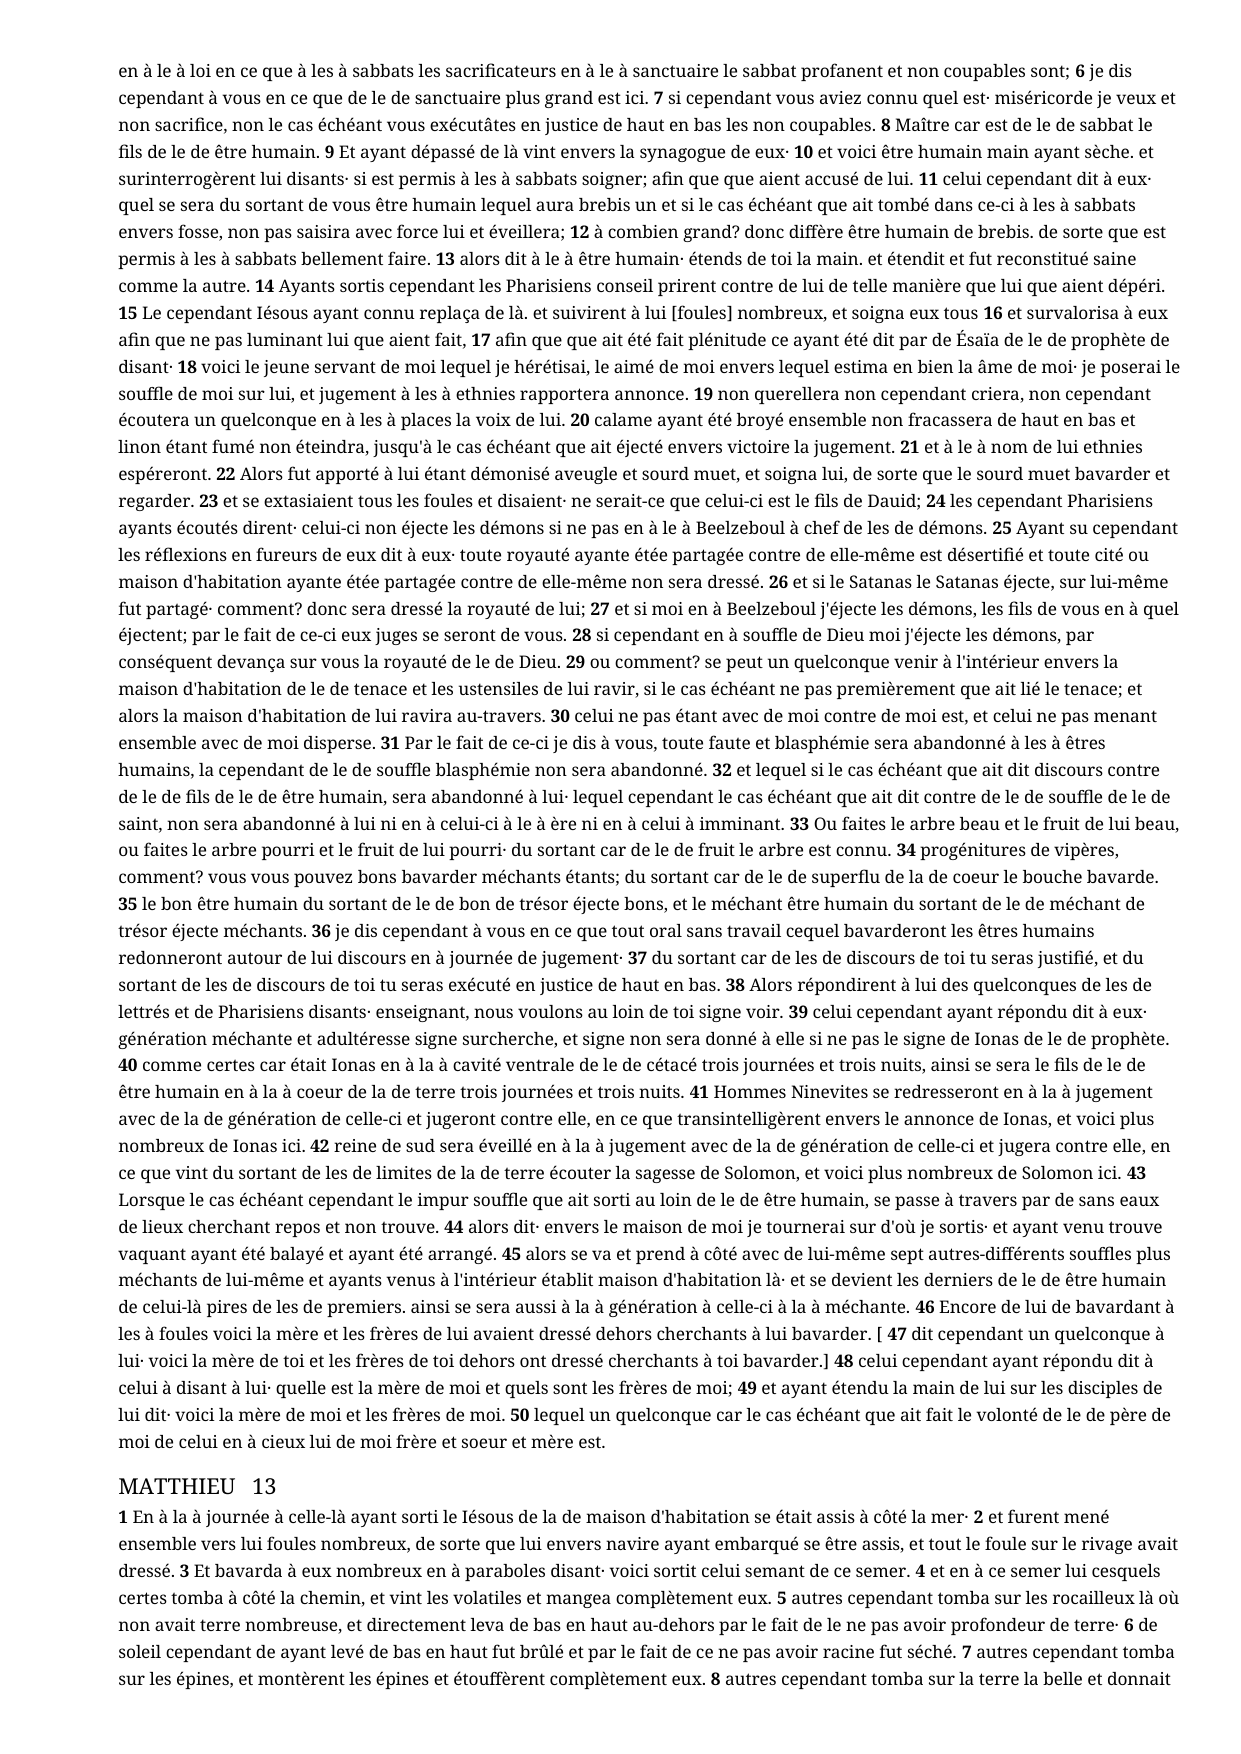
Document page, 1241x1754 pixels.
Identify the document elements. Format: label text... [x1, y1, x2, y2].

text 1 En à la à journée à celle-là ayant sorti le Iésous de la de maison d'habitation se était assis à côté la mer· 2 et furent mené ensemble vers lui foules nombreux, de sorte que lui envers navire ayant embarqué se être assis, et tout le foule sur le rivage avait dressé. 3 Et bavarda à eux nombreux en à paraboles disant· voici sortit celui semant de ce semer. 4 et en à ce semer lui cesquels certes tomba à côté la chemin, et vint les volatiles et mangea complètement eux. 5 autres cependant tomba sur les rocailleux là où non avait terre nombreuse, et directement leva de bas en haut au-dehors par le fait de le ne pas avoir profondeur de terre· 6 de soleil cependant de ayant levé de bas en haut fut brûlé et par le fait de ce ne pas avoir racine fut séché. 7 autres cependant tomba sur les épines, et montèrent les épines et étouffèrent complètement eux. 8 autres cependant tomba sur la terre la belle et donnait [118, 1505, 1181, 1690]
text en à le à loi en ce que à les à sabbats les sacrificateurs en à le à sanctuaire le sabbat profanent et non coupables sont; 6 je dis cependant à vous en ce que de le de sanctuaire plus grand est ici. 7 si cependant vous aviez connu quel est· miséricorde je veux et non sacrifice, non le cas échéant vous exécutâtes en justice de haut en bas les non coupables. 8 Maître car est de le de sabbat le fils de le de être humain. 9 Et ayant dépassé de là vint envers la synagogue de eux· 10 et voici être humain main ayant sèche. et surinterrogèrent lui disants· si est permis à les à sabbats soigner; afin que que aient accusé de lui. 11 celui cependant dit à eux· quel se sera du sortant de vous être humain lequel aura brebis un et si le cas échéant que ait tombé dans ce-ci à les à sabbats envers fosse, non pas saisira avec force lui et éveillera; 12 à combien grand? donc diffère être humain de brebis. de sorte que est permis à les à sabbats bellement faire. 13 alors dit à le à être humain· étends de toi la main. et étendit et fut reconstitué saine comme la autre. 14 Ayants sortis cependant les Pharisiens conseil prirent contre de lui de telle manière que lui que aient dépéri. 15 Le cependant Iésous ayant connu replaça de là. et suivirent à lui [foules] nombreux, et soigna eux tous 16 et survalorisa à eux afin que ne pas luminant lui que aient fait, 17 afin que que ait été fait plénitude ce ayant été dit par de Ésaïa de le de prophète de disant· 18 voici le jeune servant de moi lequel je hérétisai, le aimé de moi envers lequel estima en bien la âme de moi· je poserai le souffle de moi sur lui, et jugement à les à ethnies rapportera annonce. 19 non querellera non cependant criera, non cependant écoutera un quelconque en à les à places la voix de lui. 20 calame ayant été broyé ensemble non fracassera de haut en bas et linon étant fumé non éteindra, jusqu'à le cas échéant que ait éjecté envers victoire la jugement. 21 et à le à nom de lui ethnies espéreront. 22 Alors fut apporté à lui étant démonisé aveugle et sourd muet, et soigna lui, de sorte que le sourd muet bavarder et regarder. 23 et se extasiaient tous les foules et disaient· ne serait-ce que celui-ci est le fils de Dauid; 24 les cependant Pharisiens ayants écoutés dirent· celui-ci non éjecte les démons si ne pas en à le à Beelzeboul à chef de les de démons. 25 Ayant su cependant les réflexions en fureurs de eux dit à eux· toute royauté ayante étée partagée contre de elle-même est désertifié et toute cité ou maison d'habitation ayante étée partagée contre de elle-même non sera dressé. 26 et si le Satanas le Satanas éjecte, sur lui-même fut partagé· comment? donc sera dressé la royauté de lui; 27 et si moi en à Beelzeboul j'éjecte les démons, les fils de vous en à quel éjectent; par le fait de ce-ci eux juges se seront de vous. 28 si cependant en à souffle de Dieu moi j'éjecte les démons, par conséquent devança sur vous la royauté de le de Dieu. 29 ou comment? se peut un quelconque venir à l'intérieur envers la maison d'habitation de le de tenace et les ustensiles de lui ravir, si le cas échéant ne pas premièrement que ait lié le tenace; et alors la maison d'habitation de lui ravira au-travers. 30 celui ne pas étant avec de moi contre de moi est, et celui ne pas menant ensemble avec de moi disperse. 31 Par le fait de ce-ci je dis à vous, toute faute et blasphémie sera abandonné à les à êtres humains, la cependant de le de souffle blasphémie non sera abandonné. 32 et lequel si le cas échéant que ait dit discours contre de le de fils de le de être humain, sera abandonné à lui· lequel cependant le cas échéant que ait dit contre de le de souffle de le de saint, non sera abandonné à lui ni en à celui-ci à le à ère ni en à celui à imminant. 33 Ou faites le arbre beau et le fruit de lui beau, ou faites le arbre pourri et le fruit de lui pourri· du sortant car de le de fruit le arbre est connu. 34 progénitures de vipères, comment? vous vous pouvez bons bavarder méchants étants; du sortant car de le de superflu de la de coeur le bouche bavarde. 35 le bon être humain du sortant de le de bon de trésor éjecte bons, et le méchant être humain du sortant de le de méchant de trésor éjecte méchants. 36 je dis cependant à vous en ce que tout oral sans travail cequel bavarderont les êtres humains redonneront autour de lui discours en à journée de jugement· 37 du sortant car de les de discours de toi tu seras justifié, et du sortant de les de discours de toi tu seras exécuté en justice de haut en bas. 38 Alors répondirent à lui des quelconques de les de lettrés et de Pharisiens disants· enseignant, nous voulons au loin de toi signe voir. 39 celui cependant ayant répondu dit à eux· génération méchante et adultéresse signe surcherche, et signe non sera donné à elle si ne pas le signe de Ionas de le de prophète. 40 comme certes car était Ionas en à la à cavité ventrale de le de cétacé trois journées et trois nuits, ainsi se sera le fils de le de être humain en à la à coeur de la de terre trois journées et trois nuits. 41 Hommes Ninevites se redresseront en à la à jugement avec de la de génération de celle-ci et jugeront contre elle, en ce que transintelligèrent envers le annonce de Ionas, et voici plus nombreux de Ionas ici. 42 reine de sud sera éveillé en à la à jugement avec de la de génération de celle-ci et jugera contre elle, en ce que vint du sortant de les de limites de la de terre écouter la sagesse de Solomon, et voici plus nombreux de Solomon ici. 43 Lorsque le cas échéant cependant le impur souffle que ait sorti au loin de le de être humain, se passe à travers par de sans eaux de lieux cherchant repos et non trouve. 44 alors dit· envers le maison de moi je tournerai sur d'où je sortis· et ayant venu trouve vaquant ayant été balayé et ayant été arrangé. 45 alors se va et prend à côté avec de lui-même sept autres-différents souffles plus méchants de lui-même et ayants venus à l'intérieur établit maison d'habitation là· et se devient les derniers de le de être humain de celui-là pires de les de premiers. ainsi se sera aussi à la à génération à celle-ci à la à méchante. 46 Encore de lui de bavardant à les à foules voici la mère et les frères de lui avaient dressé dehors cherchants à lui bavarder. [ 47 dit cependant un quelconque à lui· voici la mère de toi et les frères de toi dehors ont dressé cherchants à toi bavarder.] 48 celui cependant ayant répondu dit à celui à disant à lui· quelle est la mère de moi et quels sont les frères de moi; 49 et ayant étendu la main de lui sur les disciples de lui dit· voici la mère de moi et les frères de moi. 50 lequel un quelconque car le cas échéant que ait fait le volonté de le de père de moi de celui en à cieux lui de moi frère et soeur et mère est. [118, 59, 1181, 1453]
text MATTHIEU 13 [118, 1471, 1181, 1501]
